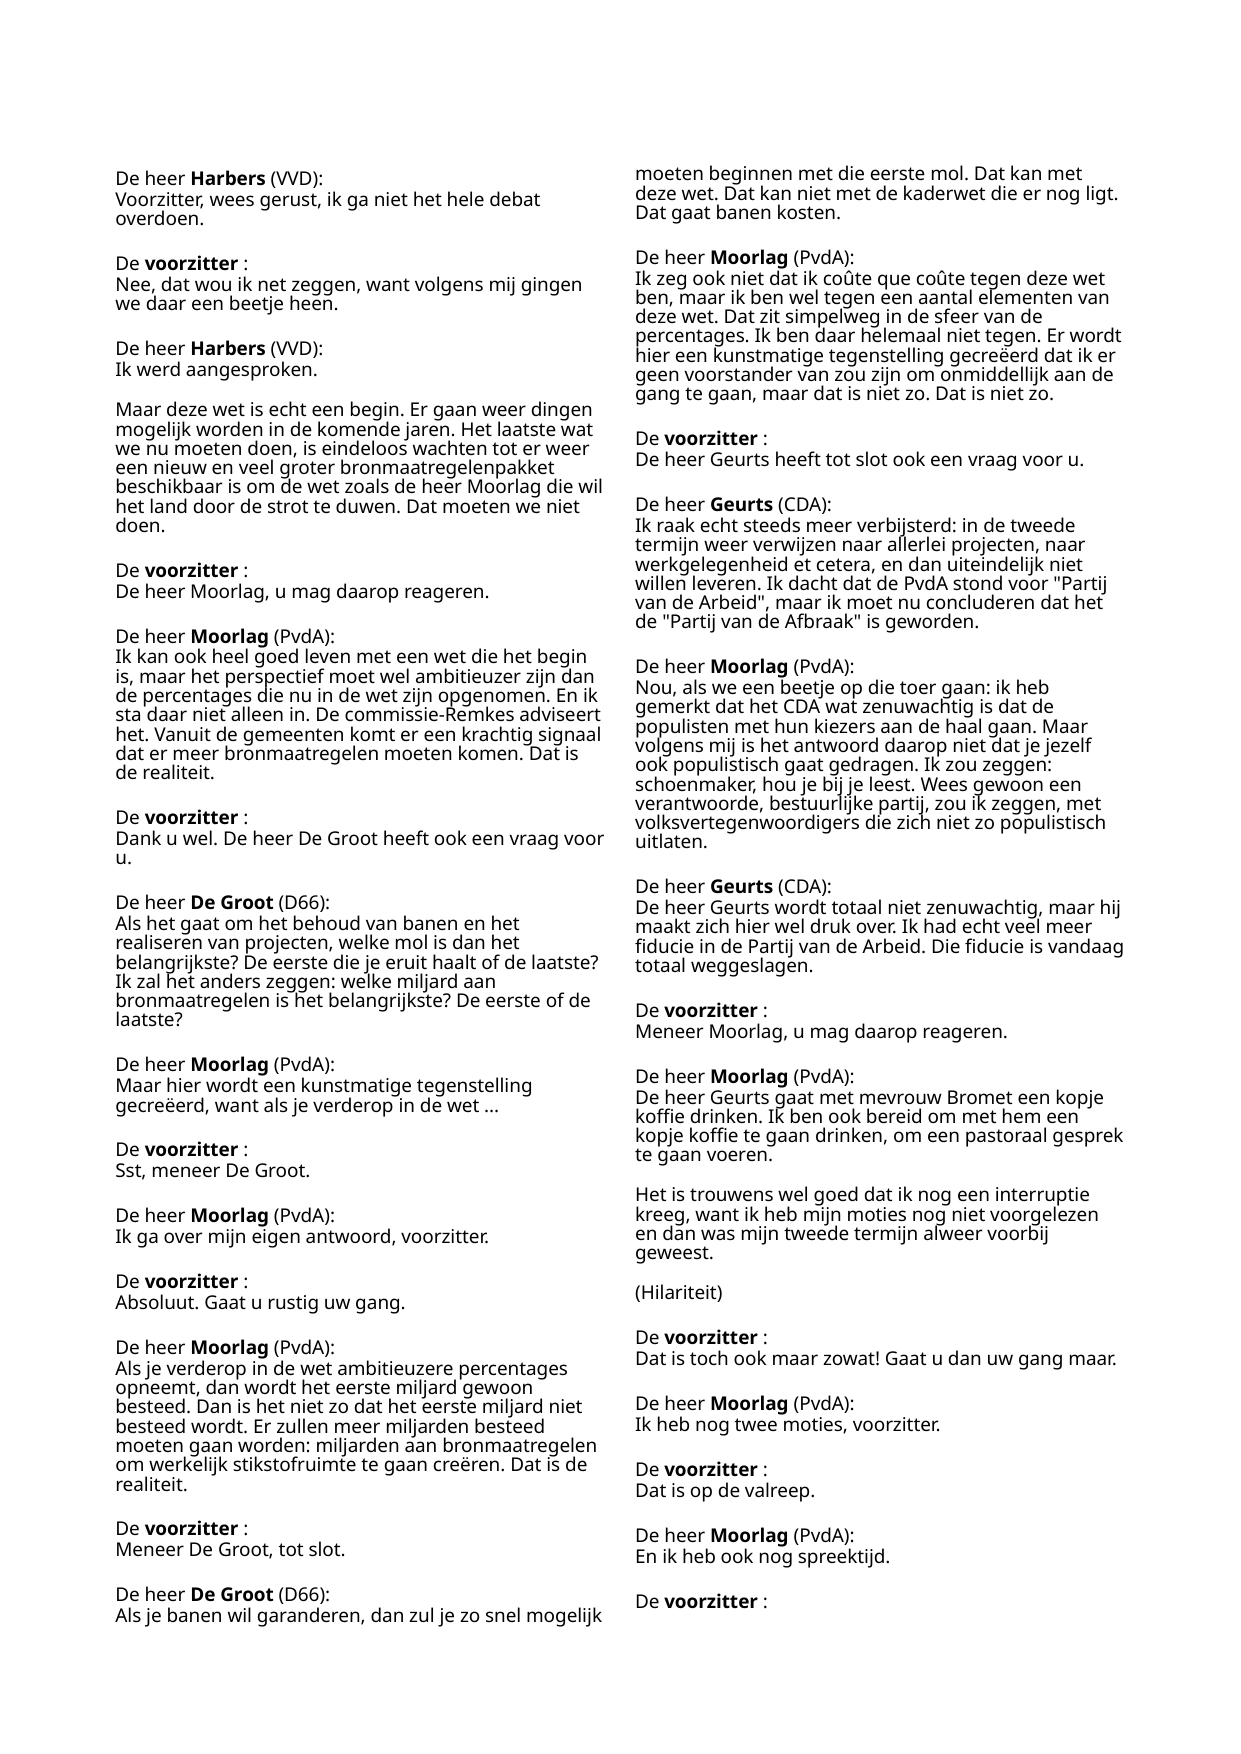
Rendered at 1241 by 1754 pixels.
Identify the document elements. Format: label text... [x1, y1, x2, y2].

text De heer Moorlag (PvdA): [635, 244, 1125, 270]
text Voorzitter, wees gerust, ik ga niet het hele debat overdoen. [115, 191, 605, 229]
text Ik ga over mijn eigen antwoord, voorzitter. [115, 1228, 605, 1247]
text Meneer De Groot, tot slot. [115, 1541, 605, 1561]
text Dat is op de valreep. [635, 1482, 1125, 1501]
text De voorzitter : [115, 1268, 605, 1294]
text De heer Geurts (CDA): [635, 491, 1125, 517]
text De heer Harbers (VVD): [115, 165, 605, 191]
text De voorzitter : [635, 997, 1125, 1023]
text De heer Geurts (CDA): [635, 873, 1125, 899]
text Maar deze wet is echt een begin. Er gaan weer dingen mogelijk worden in de komende jaren. Het laatste wat we nu moeten doen, is eindeloos wachten tot er weer een nieuw en veel groter bronmaatregelenpakket beschikbaar is om de wet zoals de heer Moorlag die wil het land door de strot te duwen. Dat moeten we niet doen. [115, 401, 605, 536]
text Als je banen wil garanderen, dan zul je zo snel mogelijk [115, 1607, 605, 1626]
text De voorzitter : [115, 1516, 605, 1541]
text De heer Moorlag (PvdA): [635, 1063, 1125, 1089]
text Ik raak echt steeds meer verbijsterd: in de tweede termijn weer verwijzen naar allerlei projecten, naar werkgelegenheid et cetera, en dan uiteindelijk niet willen leveren. Ik dacht dat de PvdA stond voor "Partij van de Arbeid", maar ik moet nu concluderen dat het de "Partij van de Afbraak" is geworden. [635, 517, 1125, 633]
text De voorzitter : [635, 425, 1125, 451]
text De heer Harbers (VVD): [115, 336, 605, 361]
text De heer Moorlag, u mag daarop reageren. [115, 583, 605, 602]
text Ik zeg ook niet dat ik coûte que coûte tegen deze wet ben, maar ik ben wel tegen een aantal elementen van deze wet. Dat zit simpelweg in de sfeer van de percentages. Ik ben daar helemaal niet tegen. Er wordt hier een kunstmatige tegenstelling gecreëerd dat ik er geen voorstander van zou zijn om onmiddellijk aan de gang te gaan, maar dat is niet zo. Dat is niet zo. [635, 270, 1125, 404]
text De voorzitter : [635, 1588, 1125, 1613]
text De voorzitter : [115, 557, 605, 583]
text De heer Moorlag (PvdA): [115, 623, 605, 648]
text Meneer Moorlag, u mag daarop reageren. [635, 1023, 1125, 1042]
text Het is trouwens wel goed dat ik nog een interruptie kreeg, want ik heb mijn moties nog niet voorgelezen en dan was mijn tweede termijn alweer voorbij geweest. [635, 1186, 1125, 1263]
text Maar hier wordt een kunstmatige tegenstelling gecreëerd, want als je verderop in de wet ... [115, 1077, 605, 1116]
text Dat is toch ook maar zowat! Gaat u dan uw gang maar. [635, 1350, 1125, 1369]
text Nou, als we een beetje op die toer gaan: ik heb gemerkt dat het CDA wat zenuwachtig is dat de populisten met hun kiezers aan de haal gaan. Maar volgens mij is het antwoord daarop niet dat je jezelf ook populistisch gaat gedragen. Ik zou zeggen: schoenmaker, hou je bij je leest. Wees gewoon een verantwoorde, bestuurlijke partij, zou ik zeggen, met volksvertegenwoordigers die zich niet zo populistisch uitlaten. [635, 679, 1125, 853]
text De heer De Groot (D66): [115, 889, 605, 915]
text De heer Moorlag (PvdA): [635, 1522, 1125, 1548]
text Absoluut. Gaat u rustig uw gang. [115, 1294, 605, 1313]
text De heer Moorlag (PvdA): [115, 1334, 605, 1360]
text De heer Moorlag (PvdA): [635, 653, 1125, 679]
text Als je verderop in de wet ambitieuzere percentages opneemt, dan wordt het eerste miljard gewoon besteed. Dan is het niet zo dat het eerste miljard niet besteed wordt. Er zullen meer miljarden besteed moeten gaan worden: miljarden aan bronmaatregelen om werkelijk stikstofruimte te gaan creëren. Dat is de realiteit. [115, 1360, 605, 1495]
text Nee, dat wou ik net zeggen, want volgens mij gingen we daar een beetje heen. [115, 276, 605, 315]
text De heer De Groot (D66): [115, 1581, 605, 1607]
text De heer Geurts heeft tot slot ook een vraag voor u. [635, 451, 1125, 470]
text De heer Moorlag (PvdA): [635, 1390, 1125, 1416]
text Ik werd aangesproken. [115, 361, 605, 381]
text Dank u wel. De heer De Groot heeft ook een vraag voor u. [115, 830, 605, 868]
text En ik heb ook nog spreektijd. [635, 1548, 1125, 1567]
text De heer Moorlag (PvdA): [115, 1052, 605, 1077]
text De voorzitter : [635, 1324, 1125, 1350]
text De voorzitter : [115, 1137, 605, 1162]
text Als het gaat om het behoud van banen en het realiseren van projecten, welke mol is dan het belangrijkste? De eerste die je eruit haalt of de laatste? Ik zal het anders zeggen: welke miljard aan bronmaatregelen is het belangrijkste? De eerste of de laatste? [115, 915, 605, 1031]
text De voorzitter : [115, 804, 605, 830]
text Ik kan ook heel goed leven met een wet die het begin is, maar het perspectief moet wel ambitieuzer zijn dan de percentages die nu in de wet zijn opgenomen. En ik sta daar niet alleen in. De commissie-Remkes adviseert het. Vanuit de gemeenten komt er een krachtig signaal dat er meer bronmaatregelen moeten komen. Dat is de realiteit. [115, 648, 605, 783]
text moeten beginnen met die eerste mol. Dat kan met deze wet. Dat kan niet met de kaderwet die er nog ligt. Dat gaat banen kosten. [635, 165, 1125, 223]
text Sst, meneer De Groot. [115, 1162, 605, 1182]
text De heer Geurts wordt totaal niet zenuwachtig, maar hij maakt zich hier wel druk over. Ik had echt veel meer fiducie in de Partij van de Arbeid. Die fiducie is vandaag totaal weggeslagen. [635, 899, 1125, 976]
text (Hilariteit) [635, 1284, 1125, 1304]
text De voorzitter : [635, 1456, 1125, 1482]
text De voorzitter : [115, 250, 605, 276]
text De heer Moorlag (PvdA): [115, 1202, 605, 1228]
text De heer Geurts gaat met mevrouw Bromet een kopje koffie drinken. Ik ben ook bereid om met hem een kopje koffie te gaan drinken, om een pastoraal gesprek te gaan voeren. [635, 1089, 1125, 1166]
text Ik heb nog twee moties, voorzitter. [635, 1416, 1125, 1435]
